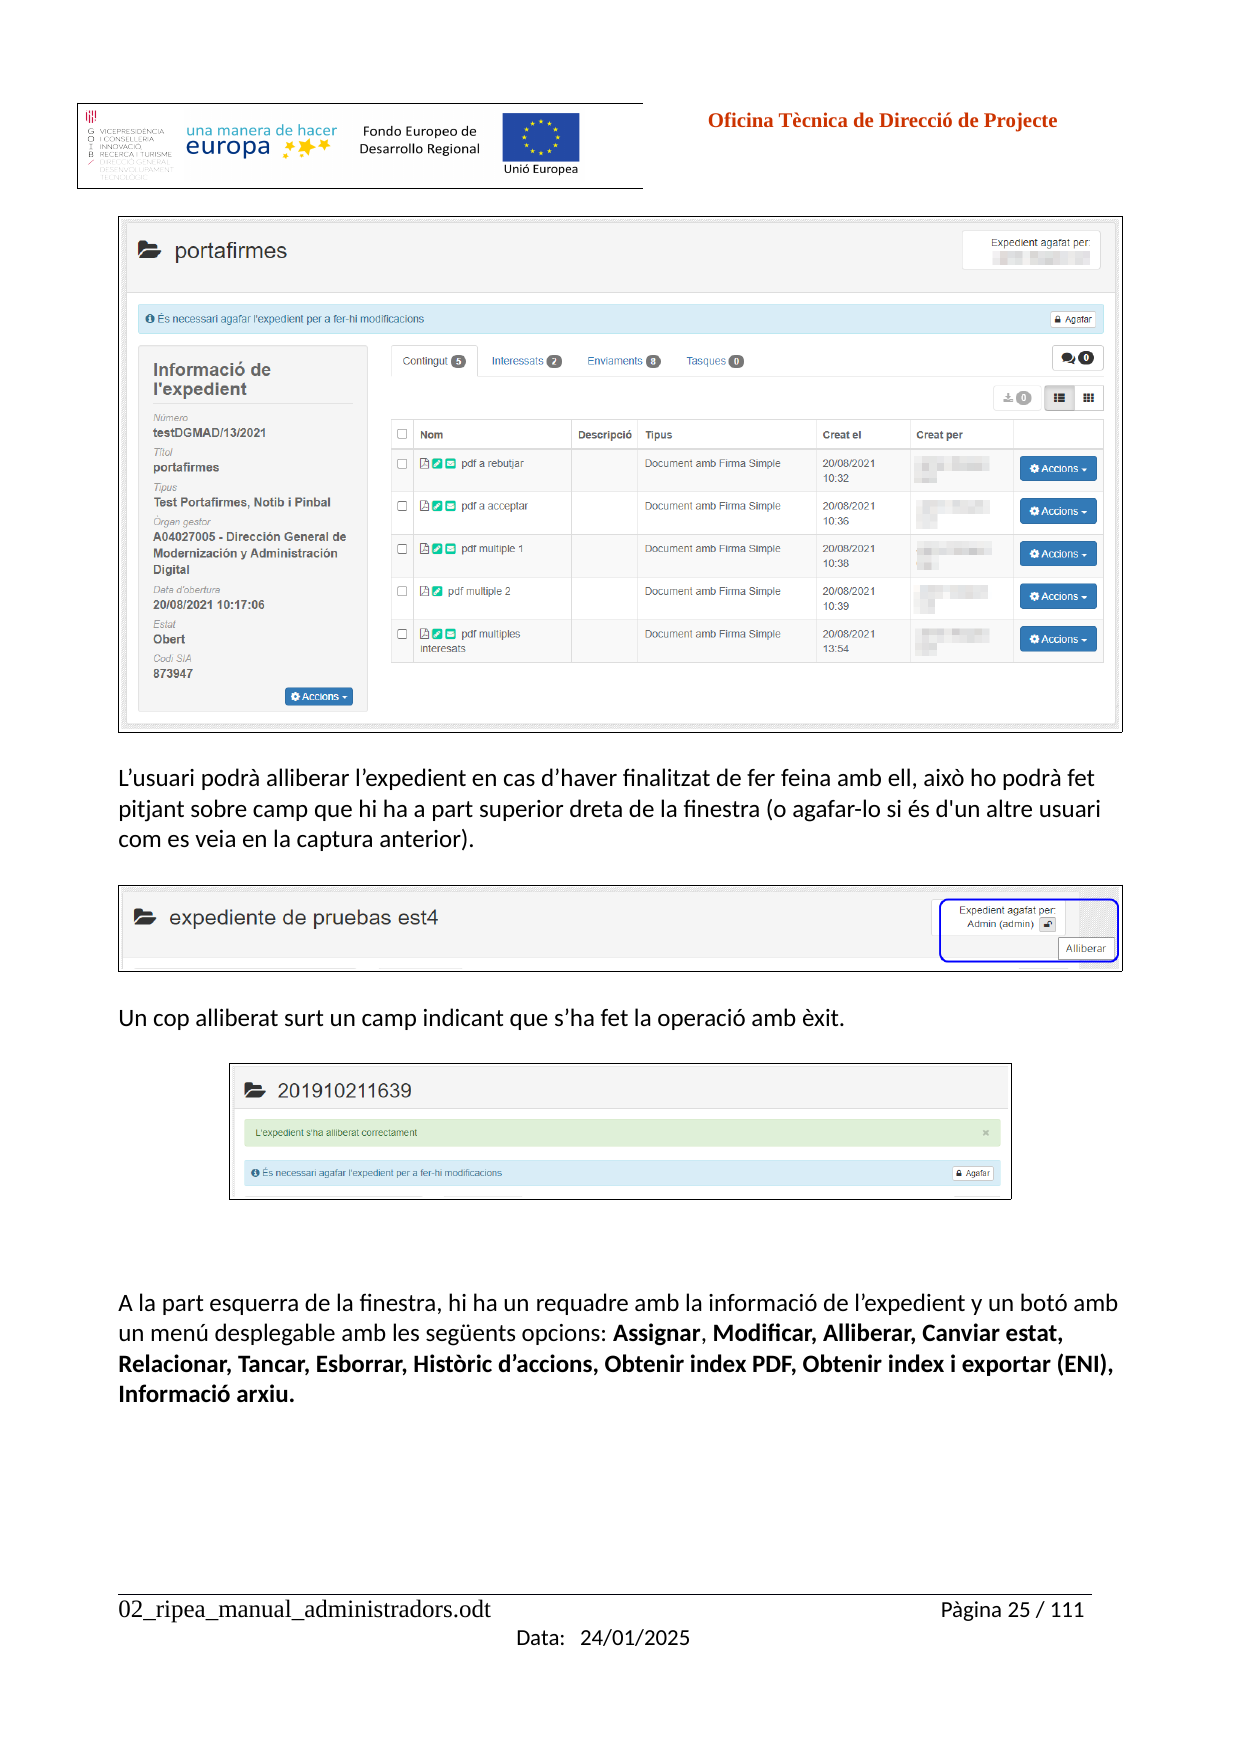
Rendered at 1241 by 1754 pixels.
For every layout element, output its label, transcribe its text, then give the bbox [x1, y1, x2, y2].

text Un cop alliberat surt un camp indicant que s’ha fet la operació amb èxit. [118, 1002, 1122, 1032]
text A la part esquerra de la finestra, hi ha un requadre amb la informació de l’expedient y un botó amb un menú desplegable amb les següents opcions: Assignar, Modificar, Alliberar, Canviar estat, Relacionar, Tancar, Esborrar, Històric d’accions, Obtenir index PDF, Obtenir index i exportar (ENI), Informació arxiu. [118, 1287, 1122, 1409]
picture [121, 219, 1119, 729]
picture [82, 108, 178, 182]
text L’usuari podrà alliberar l’expedient en cas d’haver finalitzat de fer feina amb ell, això ho podrà fet pitjant sobre camp que hi ha a part superior dreta de la finestra (o agafar-lo si és d'un altre usuari com es veia en la captura anterior). [118, 762, 1122, 854]
picture [232, 1066, 1008, 1197]
picture [121, 887, 1119, 969]
picture [184, 108, 585, 182]
